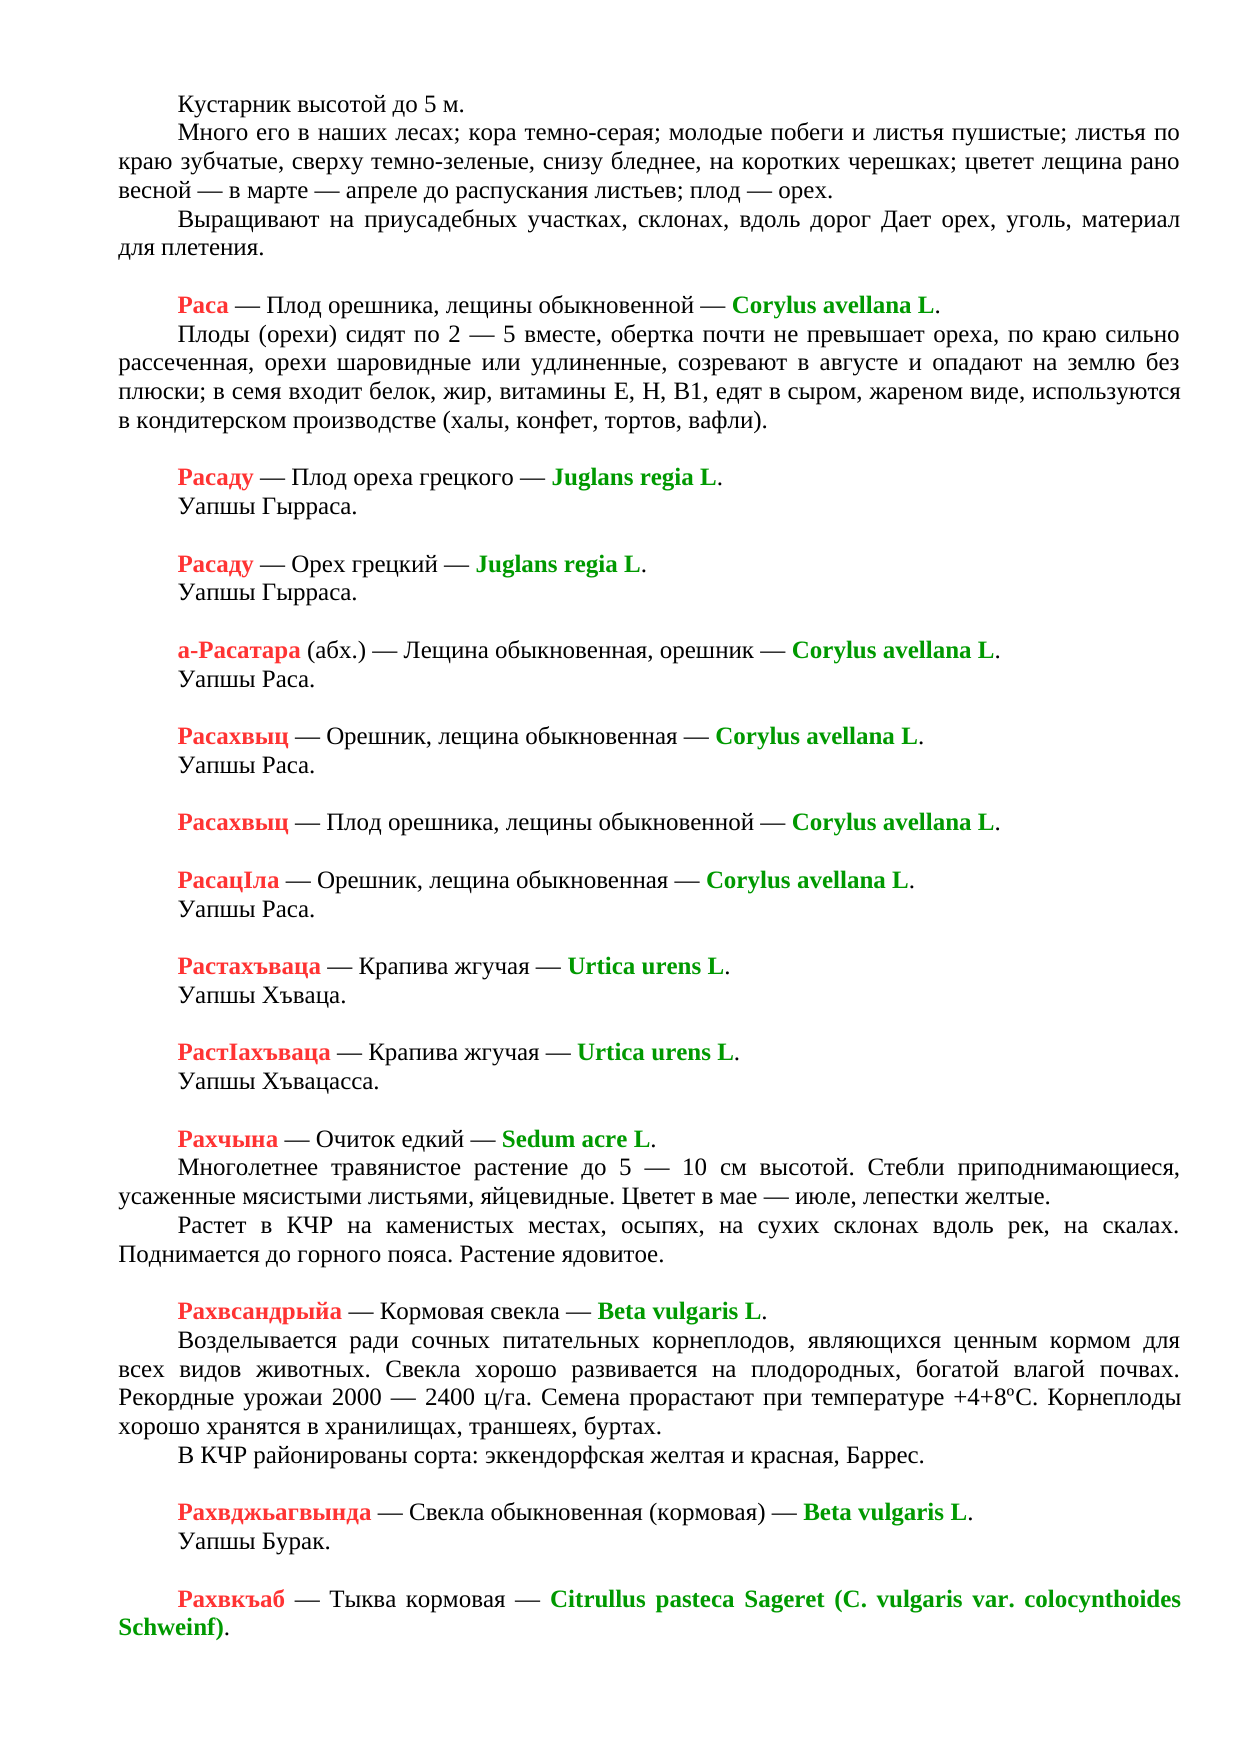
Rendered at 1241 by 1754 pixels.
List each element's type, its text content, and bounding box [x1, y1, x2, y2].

text Расахвыц — Орешник, лещина обыкновенная — Corylus avellana L. [118, 721, 1181, 750]
text Расахвыц — Плод орешника, лещины обыкновенной — Corylus avellana L. [118, 807, 1181, 836]
text РасацIла — Орешник, лещина обыкновенная — Corylus avellana L. [118, 865, 1181, 894]
text Плоды (орехи) сидят по 2 — 5 вместе, обертка почти не превышает ореха, по краю сильно рассеченная, орехи шаровидные или удлиненные, созревают в августе и опадают на землю без плюски; в семя входит белок, жир, витамины E, H, B1, едят в сыром, жареном виде, используются в кондитерском производстве (халы, конфет, тортов, вафли). [118, 319, 1181, 434]
text Уапшы Раса. [118, 750, 1181, 779]
text Уапшы Хъваца. [118, 980, 1181, 1009]
text В КЧР районированы сорта: эккендорфская желтая и красная, Баррес. [118, 1440, 1181, 1469]
text Уапшы Гырраса. [118, 577, 1181, 606]
text Растет в КЧР на каменистых местах, осыпях, на сухих склонах вдоль рек, на скалах. Поднимается до горного пояса. Растение ядовитое. [118, 1210, 1181, 1267]
text Расаду — Плод ореха грецкого — Juglans regia L. [118, 462, 1181, 491]
text Возделывается ради сочных питательных корнеплодов, являющихся ценным кормом для всех видов животных. Свекла хорошо развивается на плодородных, богатой влагой почвах. Рекордные урожаи 2000 — 2400 ц/га. Семена прорастают при температуре +4+8ºC. Корнеплоды хорошо хранятся в хранилищах, траншеях, буртах. [118, 1325, 1181, 1440]
text Рахвджьагвында — Свекла обыкновенная (кормовая) — Beta vulgaris L. [118, 1497, 1181, 1526]
text Уапшы Хъвацасса. [118, 1066, 1181, 1095]
text Рахвсандрыйа — Кормовая свекла — Beta vulgaris L. [118, 1296, 1181, 1325]
text Уапшы Раса. [118, 894, 1181, 922]
text Растахъваца — Крапива жгучая — Urtica urens L. [118, 951, 1181, 980]
text Много его в наших лесах; кора темно-серая; молодые побеги и листья пушистые; листья по краю зубчатые, сверху темно-зеленые, снизу бледнее, на коротких черешках; цветет лещина рано весной — в марте — апреле до распускания листьев; плод — орех. [118, 117, 1181, 204]
text Уапшы Бурак. [118, 1526, 1181, 1555]
text Многолетнее травянистое растение до 5 — 10 см высотой. Стебли приподнимающиеся, усаженные мясистыми листьями, яйцевидные. Цветет в мае — июле, лепестки желтые. [118, 1152, 1181, 1210]
text Раса — Плод орешника, лещины обыкновенной — Corylus avellana L. [118, 290, 1181, 319]
text РастIахъваца — Крапива жгучая — Urtica urens L. [118, 1037, 1181, 1066]
text а-Расатара (абх.) — Лещина обыкновенная, орешник — Corylus avellana L. [118, 635, 1181, 664]
text Уапшы Раса. [118, 664, 1181, 692]
text Рахвкъаб — Тыква кормовая — Citrullus pasteca Sageret (C. vulgaris var. colocynthoides Schweinf). [118, 1584, 1181, 1641]
text Выращивают на приусадебных участках, склонах, вдоль дорог Дает орех, уголь, материал для плетения. [118, 204, 1181, 261]
text Рахчына — Очиток едкий — Sedum acre L. [118, 1124, 1181, 1152]
text Уапшы Гырраса. [118, 491, 1181, 520]
text Расаду — Орех грецкий — Juglans regia L. [118, 549, 1181, 577]
text Кустарник высотой до 5 м. [118, 89, 1181, 117]
